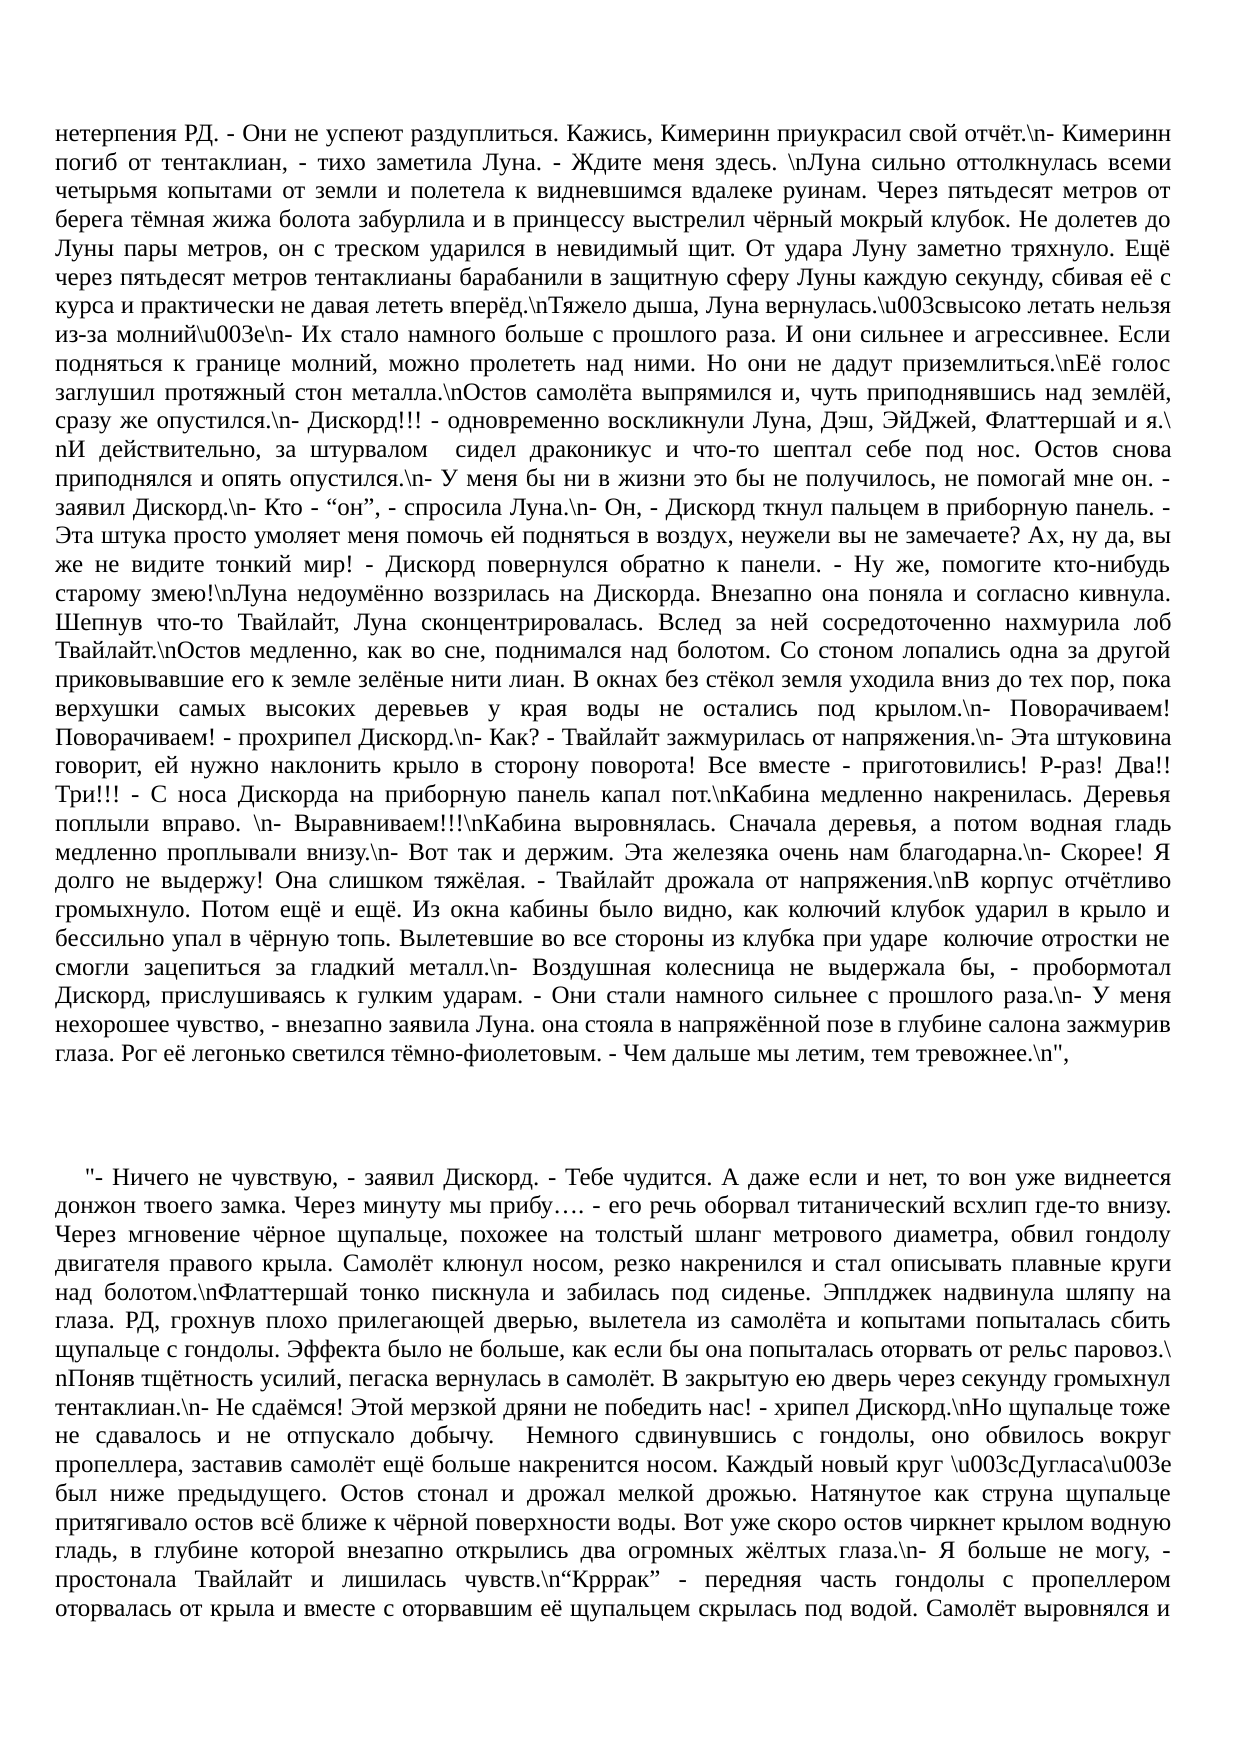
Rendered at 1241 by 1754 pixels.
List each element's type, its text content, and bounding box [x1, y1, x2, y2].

text нетерпения РД. - Они не успеют раздуплиться. Кажись, Кимеринн приукрасил свой отчёт.\n- Кимеринн погиб от тентаклиан, - тихо заметила Луна. - Ждите меня здесь. \nЛуна сильно оттолкнулась всеми четырьмя копытами от земли и полетела к видневшимся вдалеке руинам. Через пятьдесят метров от берега тёмная жижа болота забурлила и в принцессу выстрелил чёрный мокрый клубок. Не долетев до Луны пары метров, он с треском ударился в невидимый щит. От удара Луну заметно тряхнуло. Ещё через пятьдесят метров тентаклианы барабанили в защитную сферу Луны каждую секунду, сбивая её с курса и практически не давая лететь вперёд.\nТяжело дыша, Луна вернулась.\u003cвысоко летать нельзя из-за молний\u003e\n- Их стало намного больше с прошлого раза. И они сильнее и агрессивнее. Если подняться к границе молний, можно пролететь над ними. Но они не дадут приземлиться.\nЕё голос заглушил протяжный стон металла.\nОстов самолёта выпрямился и, чуть приподнявшись над землёй, сразу же опустился.\n- Дискорд!!! - одновременно воскликнули Луна, Дэш, ЭйДжей, Флаттершай и я.\nИ действительно, за штурвалом сидел драконикус и что-то шептал себе под нос. Остов снова приподнялся и опять опустился.\n- У меня бы ни в жизни это бы не получилось, не помогай мне он. - заявил Дискорд.\n- Кто - “он”, - спросила Луна.\n- Он, - Дискорд ткнул пальцем в приборную панель. - Эта штука просто умоляет меня помочь ей подняться в воздух, неужели вы не замечаете? Ах, ну да, вы же не видите тонкий мир! - Дискорд повернулся обратно к панели. - Ну же, помогите кто-нибудь старому змею!\nЛуна недоумённо воззрилась на Дискорда. Внезапно она поняла и согласно кивнула. Шепнув что-то Твайлайт, Луна сконцентрировалась. Вслед за ней сосредоточенно нахмурила лоб Твайлайт.\nОстов медленно, как во сне, поднимался над болотом. Со стоном лопались одна за другой приковывавшие его к земле зелёные нити лиан. В окнах без стёкол земля уходила вниз до тех пор, пока верхушки самых высоких деревьев у края воды не остались под крылом.\n- Поворачиваем! Поворачиваем! - прохрипел Дискорд.\n- Как? - Твайлайт зажмурилась от напряжения.\n- Эта штуковина говорит, ей нужно наклонить крыло в сторону поворота! Все вместе - приготовились! Р-раз! Два!! Три!!! - С носа Дискорда на приборную панель капал пот.\nКабина медленно накренилась. Деревья поплыли вправо. \n- Выравниваем!!!\nКабина выровнялась. Сначала деревья, а потом водная гладь медленно проплывали внизу.\n- Вот так и держим. Эта железяка очень нам благодарна.\n- Скорее! Я долго не выдержу! Она слишком тяжёлая. - Твайлайт дрожала от напряжения.\nВ корпус отчётливо громыхнуло. Потом ещё и ещё. Из окна кабины было видно, как колючий клубок ударил в крыло и бессильно упал в чёрную топь. Вылетевшие во все стороны из клубка при ударе колючие отростки не смогли зацепиться за гладкий металл.\n- Воздушная колесница не выдержала бы, - пробормотал Дискорд, прислушиваясь к гулким ударам. - Они стали намного сильнее с прошлого раза.\n- У меня нехорошее чувство, - внезапно заявила Луна. она стояла в напряжённой позе в глубине салона зажмурив глаза. Рог её легонько светился тёмно-фиолетовым. - Чем дальше мы летим, тем тревожнее.\n", [55, 118, 1172, 1067]
text "- Ничего не чувствую, - заявил Дискорд. - Тебе чудится. А даже если и нет, то вон уже виднеется донжон твоего замка. Через минуту мы прибу…. - его речь оборвал титанический всхлип где-то внизу. Через мгновение чёрное щупальце, похожее на толстый шланг метрового диаметра, обвил гондолу двигателя правого крыла. Самолёт клюнул носом, резко накренился и стал описывать плавные круги над болотом.\nФлаттершай тонко пискнула и забилась под сиденье. Эпплджек надвинула шляпу на глаза. РД, грохнув плохо прилегающей дверью, вылетела из самолёта и копытами попыталась сбить щупальце с гондолы. Эффекта было не больше, как если бы она попыталась оторвать от рельс паровоз.\nПоняв тщётность усилий, пегаска вернулась в самолёт. В закрытую ею дверь через секунду громыхнул тентаклиан.\n- Не сдаёмся! Этой мерзкой дряни не победить нас! - хрипел Дискорд.\nНо щупальце тоже не сдавалось и не отпускало добычу. Немного сдвинувшись с гондолы, оно обвилось вокруг пропеллера, заставив самолёт ещё больше накренится носом. Каждый новый круг \u003cДугласа\u003e был ниже предыдущего. Остов стонал и дрожал мелкой дрожью. Натянутое как струна щупальце притягивало остов всё ближе к чёрной поверхности воды. Вот уже скоро остов чиркнет крылом водную гладь, в глубине которой внезапно открылись два огромных жёлтых глаза.\n- Я больше не могу, - простонала Твайлайт и лишилась чувств.\n“Крррак” - передняя часть гондолы с пропеллером оторвалась от крыла и вместе с оторвавшим её щупальцем скрылась под водой. Самолёт выровнялся и [55, 1162, 1172, 1622]
